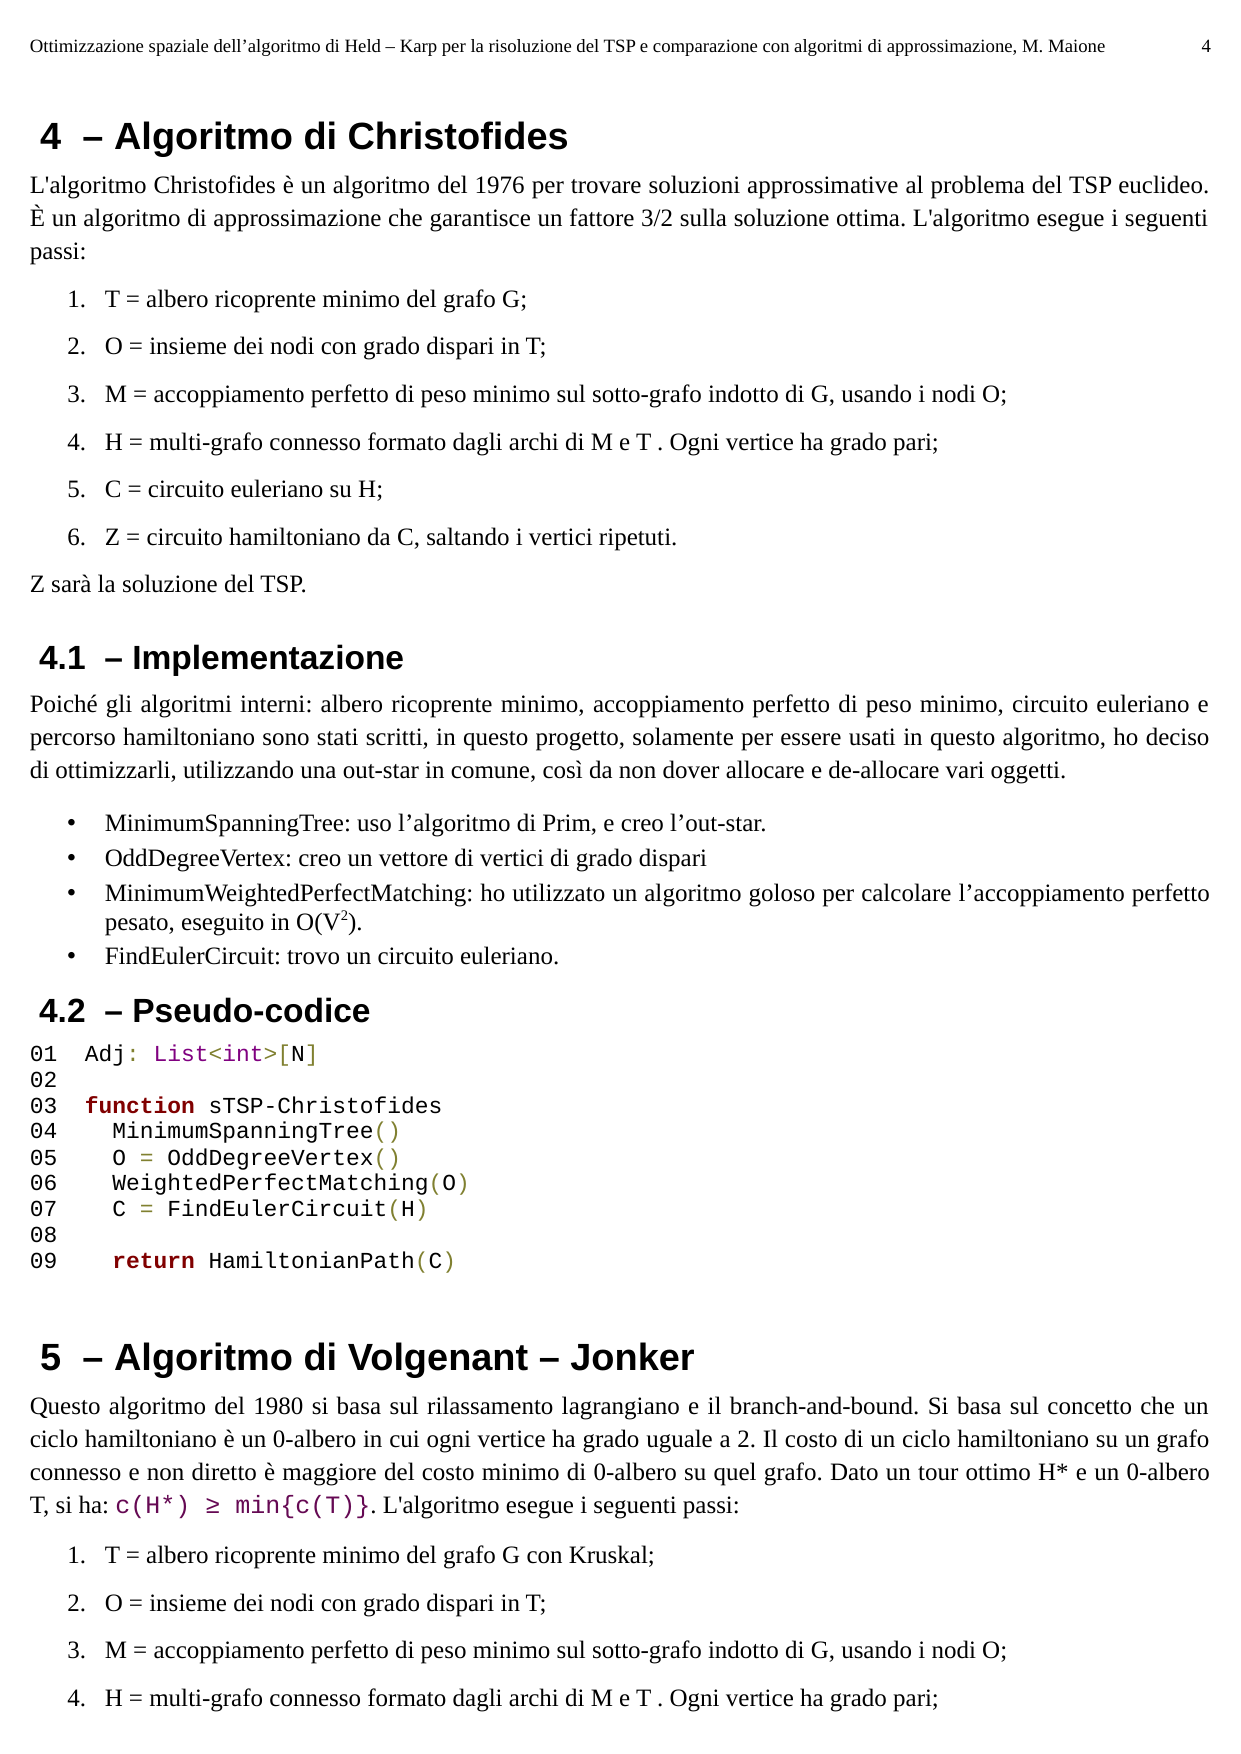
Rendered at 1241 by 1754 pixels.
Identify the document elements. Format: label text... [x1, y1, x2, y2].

text 06 WeightedPerfectMatching(O) [29, 1172, 1211, 1198]
subtitle Implementazione [29, 638, 1211, 676]
subtitle Algoritmo di Christofides [29, 114, 1211, 158]
text 08 [29, 1224, 1211, 1249]
list T = albero ricoprente minimo del grafo G; [67, 284, 1211, 312]
text Poiché gli algoritmi interni: albero ricoprente minimo, accoppiamento perfetto di peso minimo, circuito euleriano e percorso hamiltoniano sono stati scritti, in questo progetto, solamente per essere usati in questo algoritmo, ho deciso di ottimizzarli, utilizzando una out-star in comune, così da non dover allocare e de-allocare vari oggetti. [29, 689, 1211, 784]
text Z sarà la soluzione del TSP. [29, 569, 1211, 598]
text 07 C = FindEulerCircuit(H) [29, 1198, 1211, 1224]
list M = accoppiamento perfetto di peso minimo sul sotto-grafo indotto di G, usando i nodi O; [67, 379, 1211, 408]
list MinimumWeightedPerfectMatching: ho utilizzato un algoritmo goloso per calcolare l’accoppiamento perfetto pesato, eseguito in O(V2). [67, 878, 1211, 935]
list C = circuito euleriano su H; [67, 474, 1211, 503]
text 05 O = OddDegreeVertex() [29, 1146, 1211, 1172]
subtitle Pseudo-codice [29, 991, 1211, 1029]
list H = multi-grafo connesso formato dagli archi di M e T . Ogni vertice ha grado pari; [67, 427, 1211, 455]
list MinimumSpanningTree: uso l’algoritmo di Prim, e creo l’out-star. [67, 808, 1211, 837]
text Questo algoritmo del 1980 si basa sul rilassamento lagrangiano e il branch-and-bound. Si basa sul concetto che un ciclo hamiltoniano è un 0-albero in cui ogni vertice ha grado uguale a 2. Il costo di un ciclo hamiltoniano su un grafo connesso e non diretto è maggiore del costo minimo di 0-albero su quel grafo. Dato un tour ottimo H* e un 0-albero T, si ha: c(H*) ≥ min{c(T)}. L'algoritmo esegue i seguenti passi: [29, 1391, 1211, 1521]
list M = accoppiamento perfetto di peso minimo sul sotto-grafo indotto di G, usando i nodi O; [67, 1636, 1211, 1664]
text L'algoritmo Christofides è un algoritmo del 1976 per trovare soluzioni approssimative al problema del TSP euclideo. È un algoritmo di approssimazione che garantisce un fattore 3/2 sulla soluzione ottima. L'algoritmo esegue i seguenti passi: [29, 170, 1211, 265]
text 09 return HamiltonianPath(C) [29, 1249, 1211, 1276]
list OddDegreeVertex: creo un vettore di vertici di grado dispari [67, 843, 1211, 872]
text 03 function sTSP-Christofides [29, 1094, 1211, 1120]
text 04 MinimumSpanningTree() [29, 1120, 1211, 1146]
text 01 Adj: List<int>[N] [29, 1042, 1211, 1068]
list O = insieme dei nodi con grado dispari in T; [67, 1588, 1211, 1617]
text 02 [29, 1068, 1211, 1094]
list H = multi-grafo connesso formato dagli archi di M e T . Ogni vertice ha grado pari; [67, 1683, 1211, 1712]
subtitle Algoritmo di Volgenant – Jonker [29, 1335, 1211, 1379]
list FindEulerCircuit: trovo un circuito euleriano. [67, 941, 1211, 970]
list Z = circuito hamiltoniano da C, saltando i vertici ripetuti. [67, 522, 1211, 551]
list O = insieme dei nodi con grado dispari in T; [67, 331, 1211, 360]
list T = albero ricoprente minimo del grafo G con Kruskal; [67, 1540, 1211, 1569]
